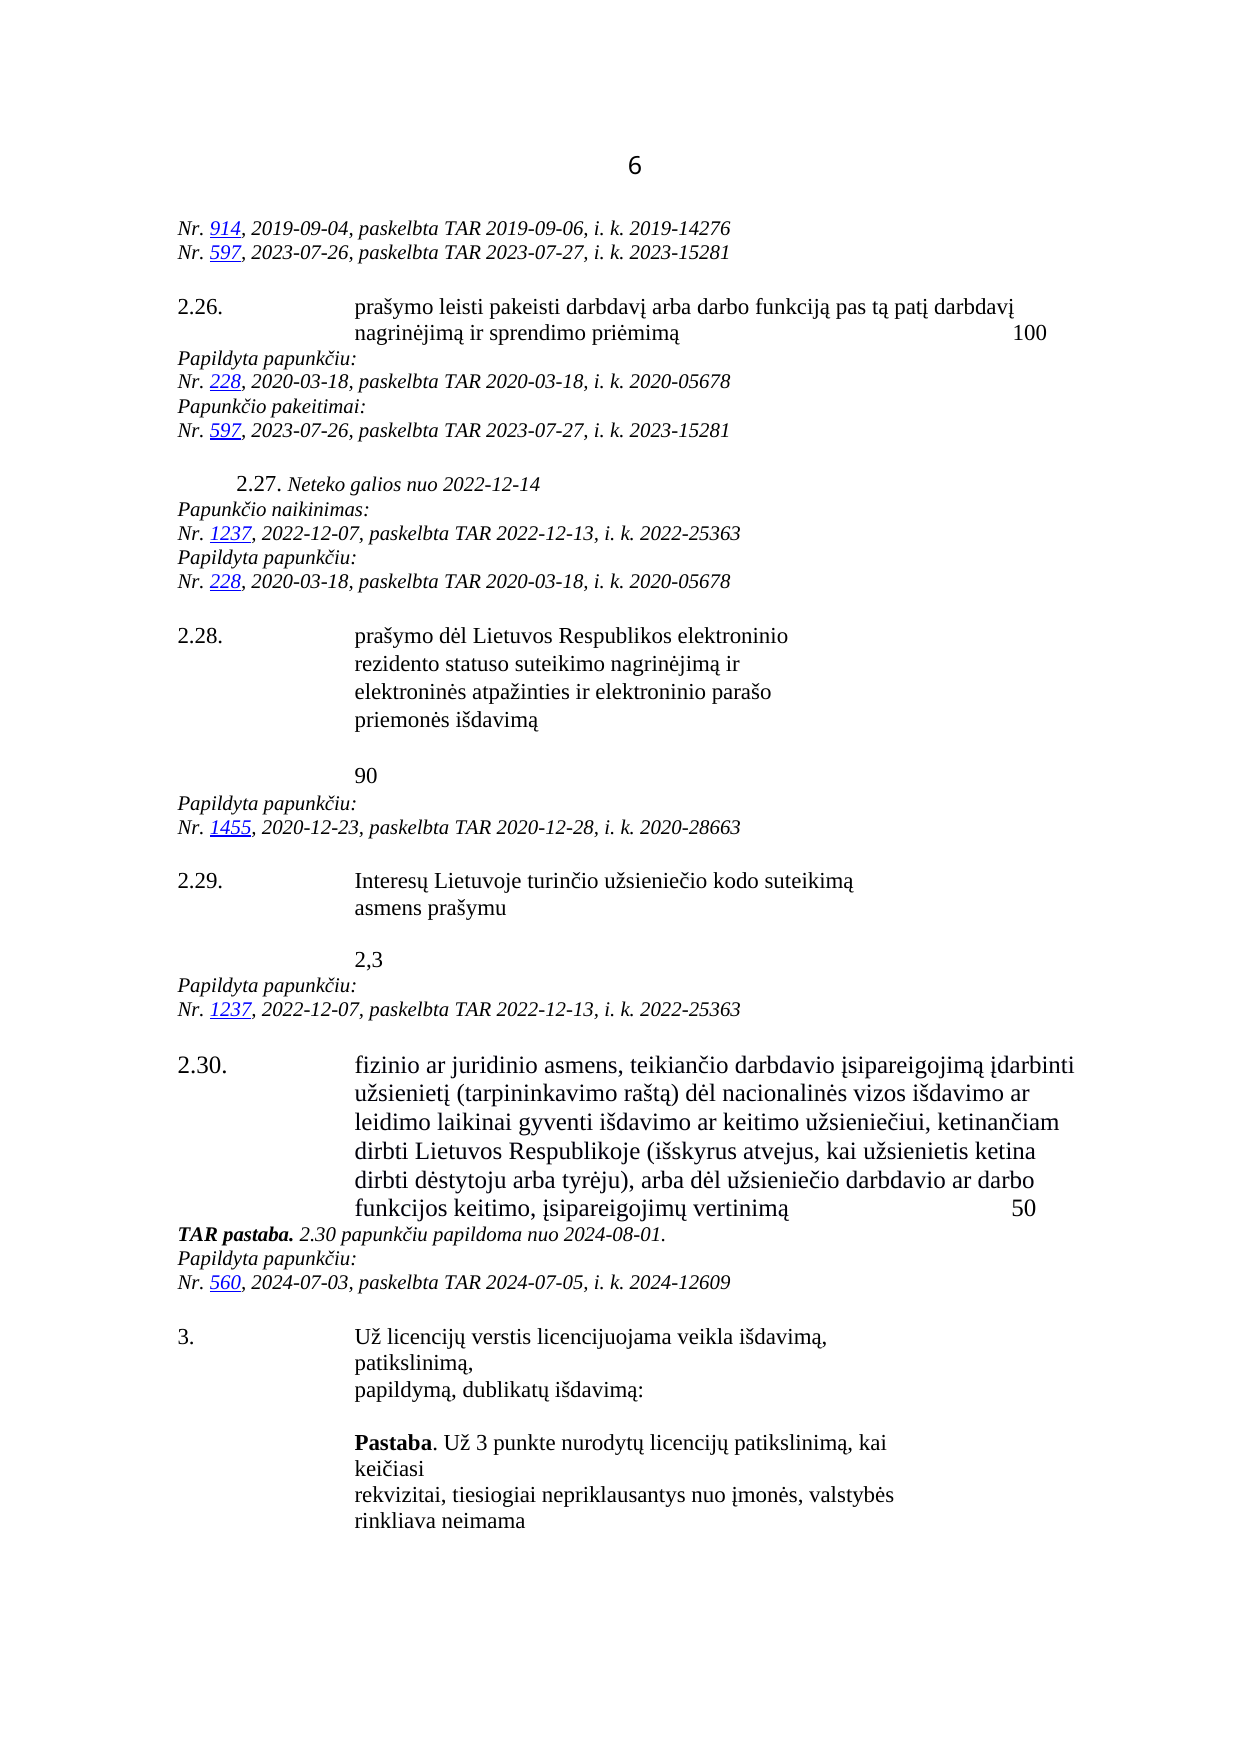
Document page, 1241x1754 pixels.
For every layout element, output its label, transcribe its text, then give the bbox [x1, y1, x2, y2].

text rekvizitai, tiesiogiai nepriklausantys nuo įmonės, valstybės [354, 1481, 945, 1508]
text 2.26. prašymo leisti pakeisti darbdavį arba darbo funkciją pas tą patį darbdavį nagrinėjimą ir sprendimo priėmimą 100 [177, 293, 1092, 345]
text Nr. 560, 2024-07-03, paskelbta TAR 2024-07-05, i. k. 2024-12609 [177, 1270, 1092, 1294]
text Nr. 1455, 2020-12-23, paskelbta TAR 2020-12-28, i. k. 2020-28663 [177, 814, 1092, 839]
text 2.28. prašymo dėl Lietuvos Respublikos elektroninio rezidento statuso suteikimo nagrinėjimą ir elektroninės atpažinties ir elektroninio parašo priemonės išdavimą 90 [177, 622, 841, 789]
text TAR pastaba. 2.30 papunkčiu papildoma nuo 2024-08-01. [177, 1222, 1092, 1246]
text Papildyta papunkčiu: [177, 973, 1092, 997]
text Nr. 228, 2020-03-18, paskelbta TAR 2020-03-18, i. k. 2020-05678 [177, 369, 1092, 393]
text Nr. 228, 2020-03-18, paskelbta TAR 2020-03-18, i. k. 2020-05678 [177, 569, 1092, 593]
text Nr. 914, 2019-09-04, paskelbta TAR 2019-09-06, i. k. 2019-14276 [177, 216, 1092, 240]
text Pastaba. Už 3 punkte nurodytų licencijų patikslinimą, kai keičiasi [354, 1428, 945, 1481]
text 2.27. Neteko galios nuo 2022-12-14 [177, 470, 1092, 497]
text Papunkčio naikinimas: [177, 497, 1092, 521]
text 3. Už licencijų verstis licencijuojama veikla išdavimą, patikslinimą, [177, 1323, 945, 1376]
text Papildyta papunkčiu: [177, 545, 1092, 569]
text Nr. 597, 2023-07-26, paskelbta TAR 2023-07-27, i. k. 2023-15281 [177, 240, 1092, 264]
text Papildyta papunkčiu: [177, 1246, 1092, 1270]
text Papildyta papunkčiu: [177, 345, 1092, 369]
text 2.30. fizinio ar juridinio asmens, teikiančio darbdavio įsipareigojimą įdarbinti užsienietį (tarpininkavimo raštą) dėl nacionalinės vizos išdavimo ar leidimo laikinai gyventi išdavimo ar keitimo užsieniečiui, ketinančiam dirbti Lietuvos Respublikoje (išskyrus atvejus, kai užsienietis ketina dirbti dėstytoju arba tyrėju), arba dėl užsieniečio darbdavio ar darbo funkcijos keitimo, įsipareigojimų vertinimą 50 [177, 1050, 1092, 1222]
text papildymą, dublikatų išdavimą: [354, 1376, 945, 1428]
text 2.29. Interesų Lietuvoje turinčio užsieniečio kodo suteikimą asmens prašymu 2,3 [177, 867, 915, 973]
text Nr. 597, 2023-07-26, paskelbta TAR 2023-07-27, i. k. 2023-15281 [177, 418, 1092, 442]
text Nr. 1237, 2022-12-07, paskelbta TAR 2022-12-13, i. k. 2022-25363 [177, 521, 1092, 545]
text Nr. 1237, 2022-12-07, paskelbta TAR 2022-12-13, i. k. 2022-25363 [177, 997, 1092, 1021]
text rinkliava neimama [354, 1508, 945, 1560]
text Papildyta papunkčiu: [177, 791, 1092, 814]
text Papunkčio pakeitimai: [177, 393, 1092, 418]
